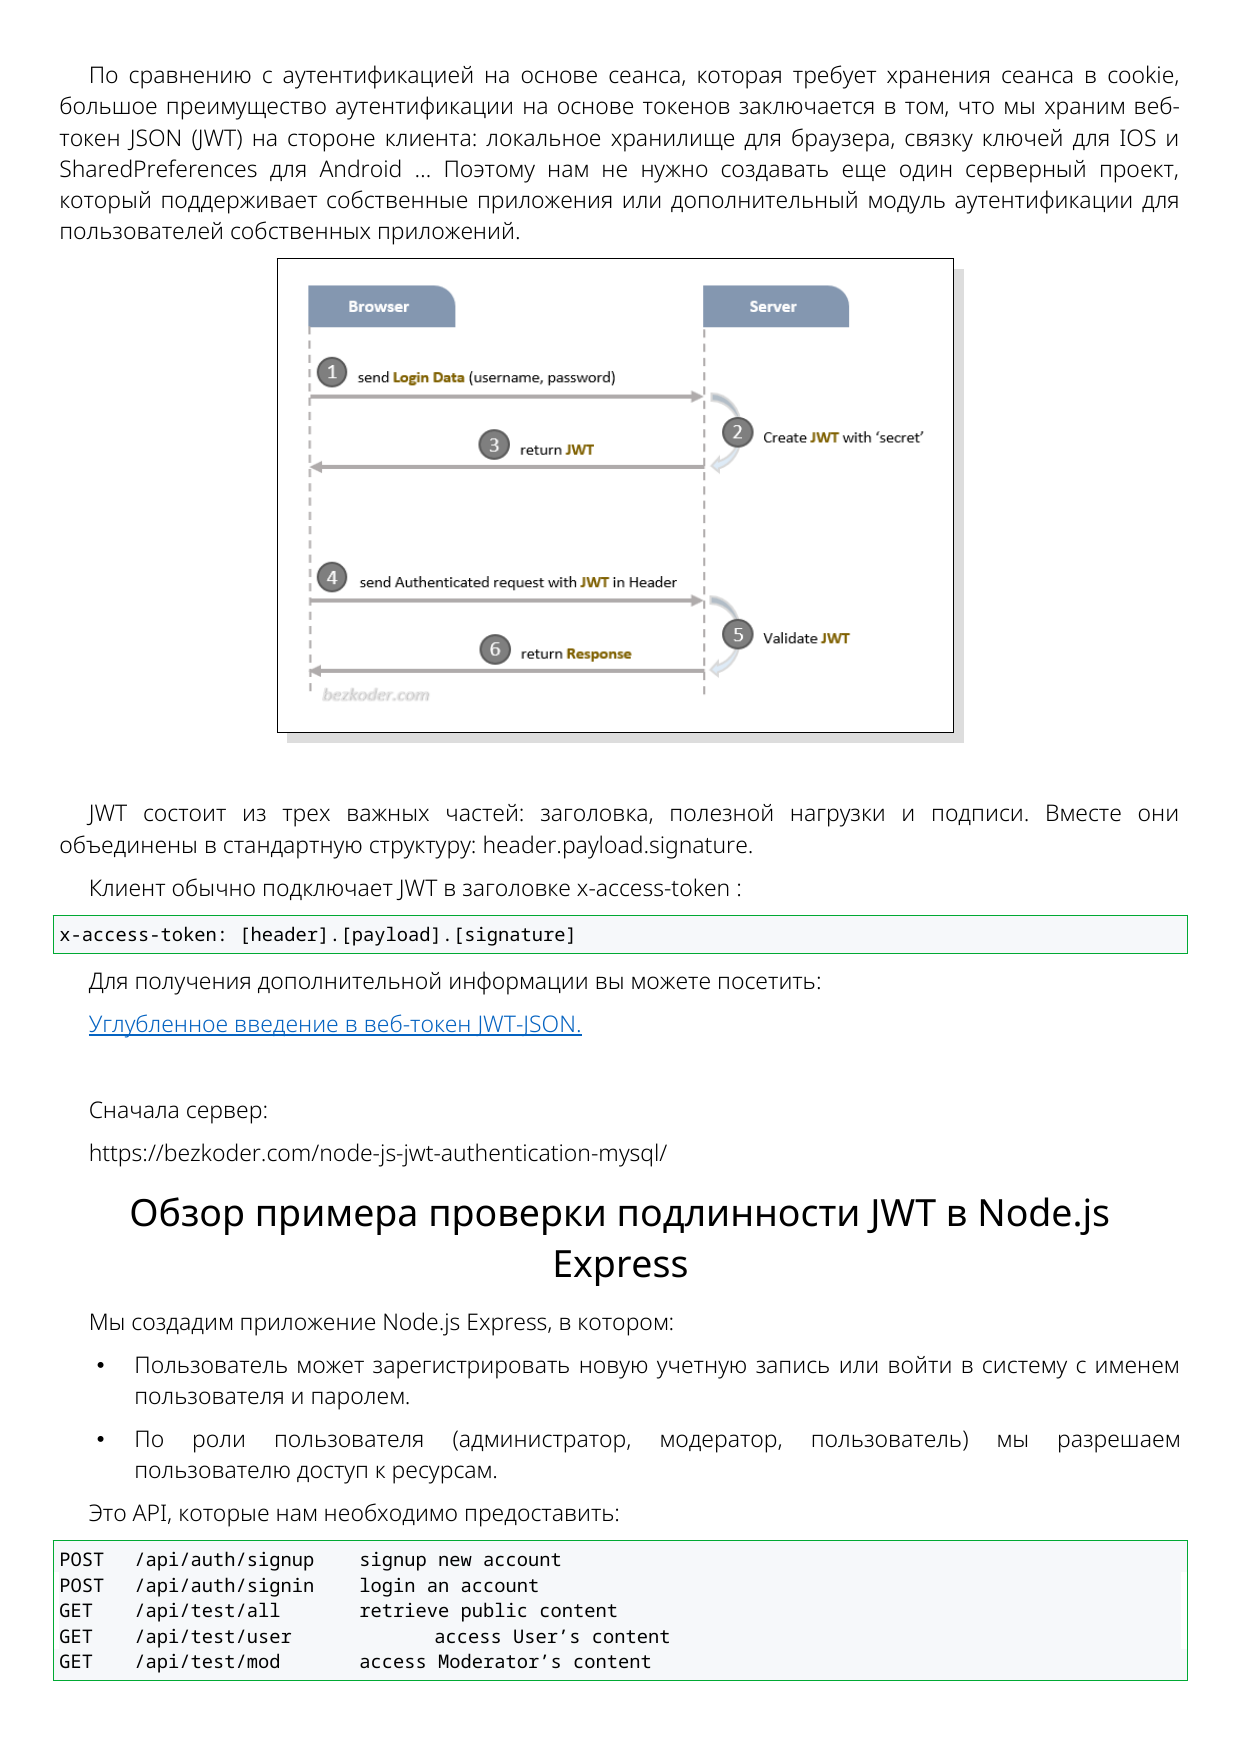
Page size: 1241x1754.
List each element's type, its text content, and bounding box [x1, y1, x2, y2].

list По роли пользователя (администратор, модератор, пользователь) мы разрешаем пользователю доступ к ресурсам. [97, 1423, 1181, 1486]
text Клиент обычно подключает JWT в заголовке x-access-token : [59, 872, 1181, 903]
text POST /api/auth/signin login an account [59, 1572, 1181, 1598]
text JWT состоит из трех важных частей: заголовка, полезной нагрузки и подписи. Вместе они объединены в стандартную структуру: header.payload.signature. [59, 797, 1181, 860]
text GET /api/test/mod access Moderator’s content [54, 1642, 1187, 1680]
text POST /api/auth/signup signup new account [54, 1541, 1187, 1572]
text x-access-token: [header].[payload].[signature] [54, 916, 1187, 953]
text Это API, которые нам необходимо предоставить: [59, 1497, 1181, 1528]
text GET /api/test/user access User’s content [59, 1623, 1181, 1642]
text Мы создадим приложение Node.js Express, в котором: [59, 1306, 1181, 1337]
text GET /api/test/all retrieve public content [59, 1598, 1181, 1623]
list Пользователь может зарегистрировать новую учетную запись или войти в систему с именем пользователя и паролем. [97, 1349, 1181, 1411]
text Для получения дополнительной информации вы можете посетить: [59, 965, 1181, 996]
text Сначала сервер: [59, 1094, 1181, 1125]
text По сравнению с аутентификацией на основе сеанса, которая требует хранения сеанса в cookie, большое преимущество аутентификации на основе токенов заключается в том, что мы храним веб-токен JSON (JWT) на стороне клиента: локальное хранилище для браузера, связку ключей для IOS и SharedPreferences для Android … Поэтому нам не нужно создавать еще один серверный проект, который поддерживает собственные приложения или дополнительный модуль аутентификации для пользователей собственных приложений. [59, 59, 1181, 247]
text https://bezkoder.com/node-js-jwt-authentication-mysql/ [59, 1137, 1181, 1168]
picture [279, 261, 951, 730]
text Углубленное введение в веб-токен JWT-JSON. [59, 1008, 1181, 1039]
subtitle Обзор примера проверки подлинности JWT в Node.js Express [59, 1186, 1181, 1288]
